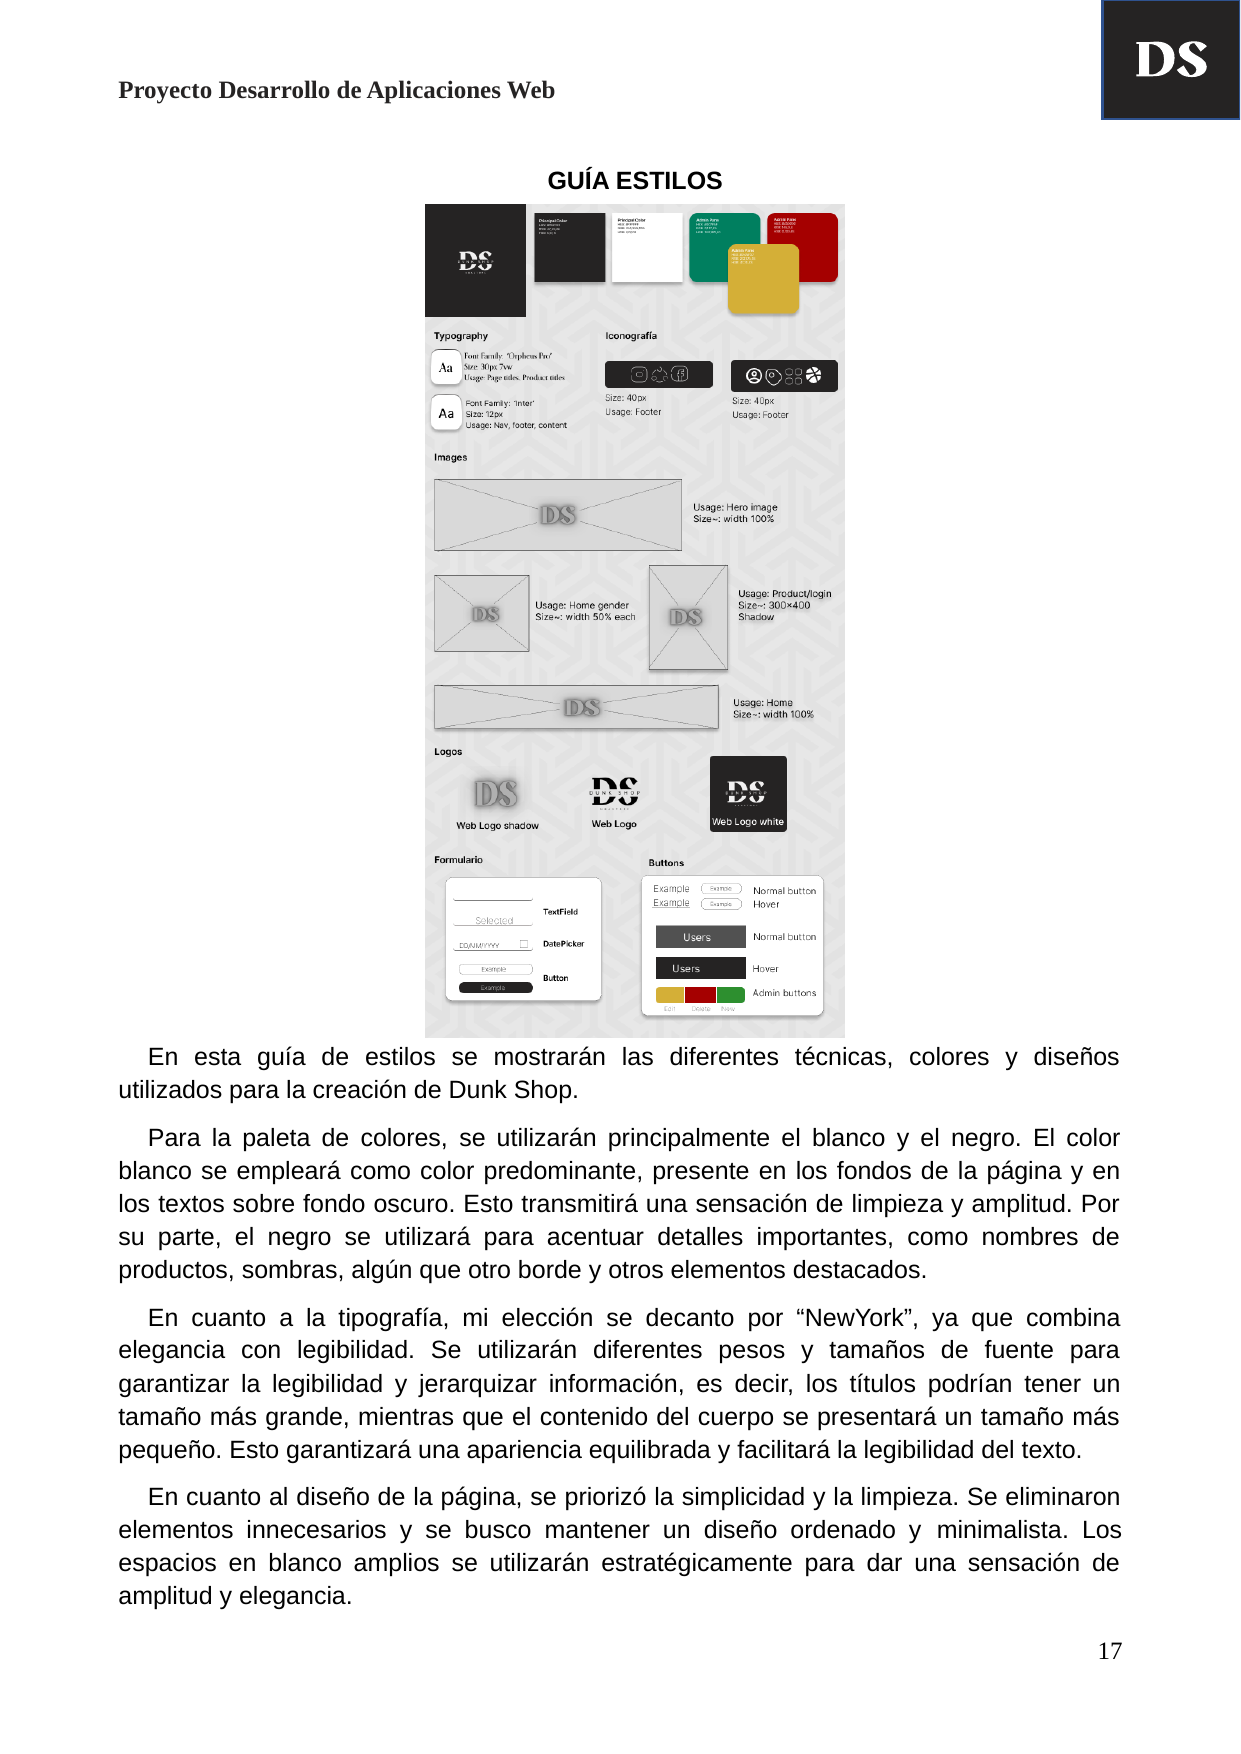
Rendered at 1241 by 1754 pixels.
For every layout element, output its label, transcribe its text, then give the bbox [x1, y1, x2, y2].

text En cuanto al diseño de la página, se priorizó la simplicidad y la limpieza. Se eliminaron elementos innecesarios y se busco mantener un diseño ordenado y minimalista. Los espacios en blanco amplios se utilizarán estratégicamente para dar una sensación de amplitud y elegancia. [118, 1482, 1122, 1610]
text Para la paleta de colores, se utilizarán principalmente el blanco y el negro. El color blanco se empleará como color predominante, presente en los fondos de la página y en los textos sobre fondo oscuro. Esto transmitirá una sensación de limpieza y amplitud. Por su parte, el negro se utilizará para acentuar detalles importantes, como nombres de productos, sombras, algún que otro borde y otros elementos destacados. [118, 1123, 1122, 1284]
text GUÍA ESTILOS [118, 166, 1122, 194]
text En cuanto a la tipografía, mi elección se decanto por “NewYork”, ya que combina elegancia con legibilidad. Se utilizarán diferentes pesos y tamaños de fuente para garantizar la legibilidad y jerarquizar información, es decir, los títulos podrían tener un tamaño más grande, mientras que el contenido del cuerpo se presentará un tamaño más pequeño. Esto garantizará una apariencia equilibrada y facilitará la legibilidad del texto. [118, 1302, 1122, 1463]
picture [425, 204, 845, 1038]
text En esta guía de estilos se mostrarán las diferentes técnicas, colores y diseños utilizados para la creación de Dunk Shop. [118, 1038, 1122, 1104]
